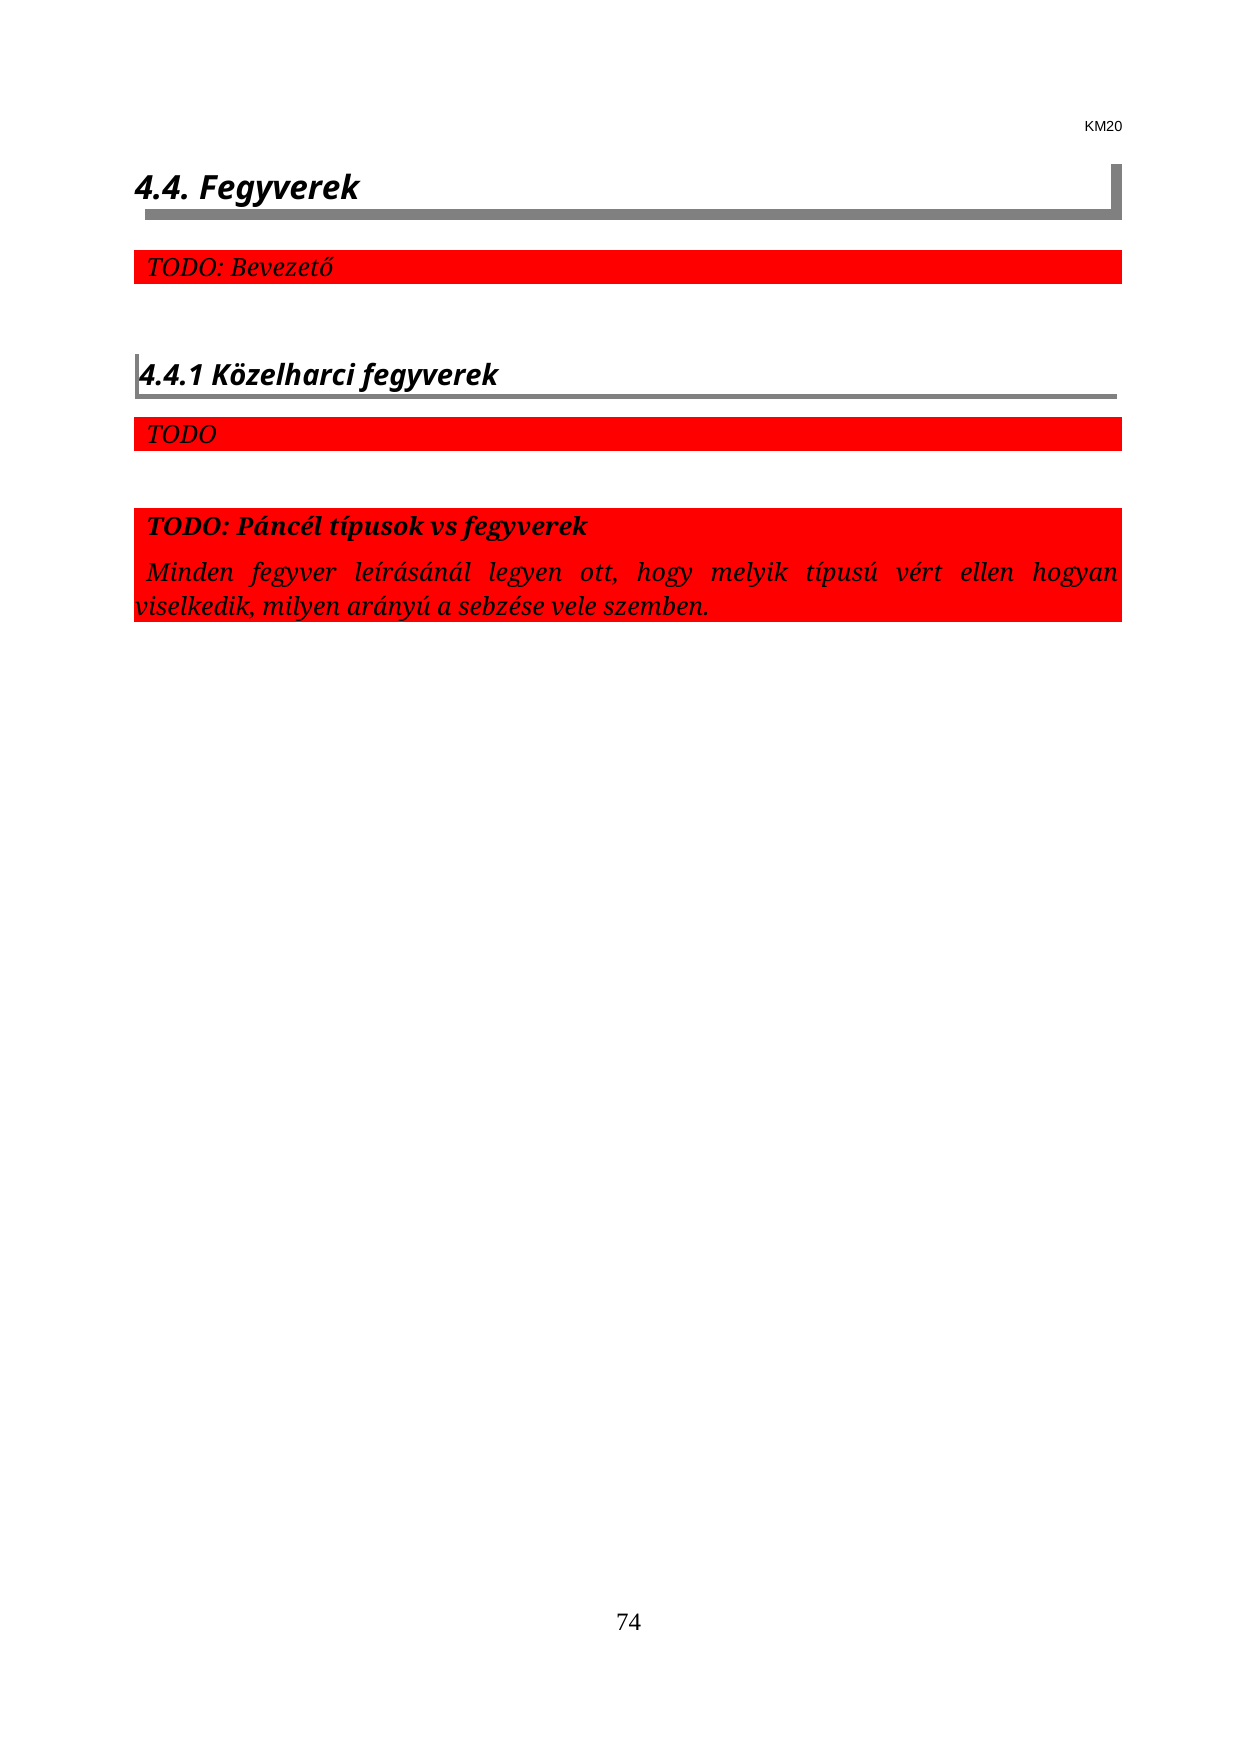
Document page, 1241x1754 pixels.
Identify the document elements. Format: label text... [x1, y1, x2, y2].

text TODO: Páncél típusok vs fegyverek [134, 508, 1122, 542]
text TODO: Bevezető [134, 250, 1122, 284]
subtitle Fegyverek [134, 164, 1111, 209]
text TODO [134, 417, 1122, 451]
subtitle Közelharci fegyverek [139, 354, 1122, 394]
text Minden fegyver leírásánál legyen ott, hogy melyik típusú vért ellen hogyan viselkedik, milyen arányú a sebzése vele szemben. [134, 554, 1122, 622]
